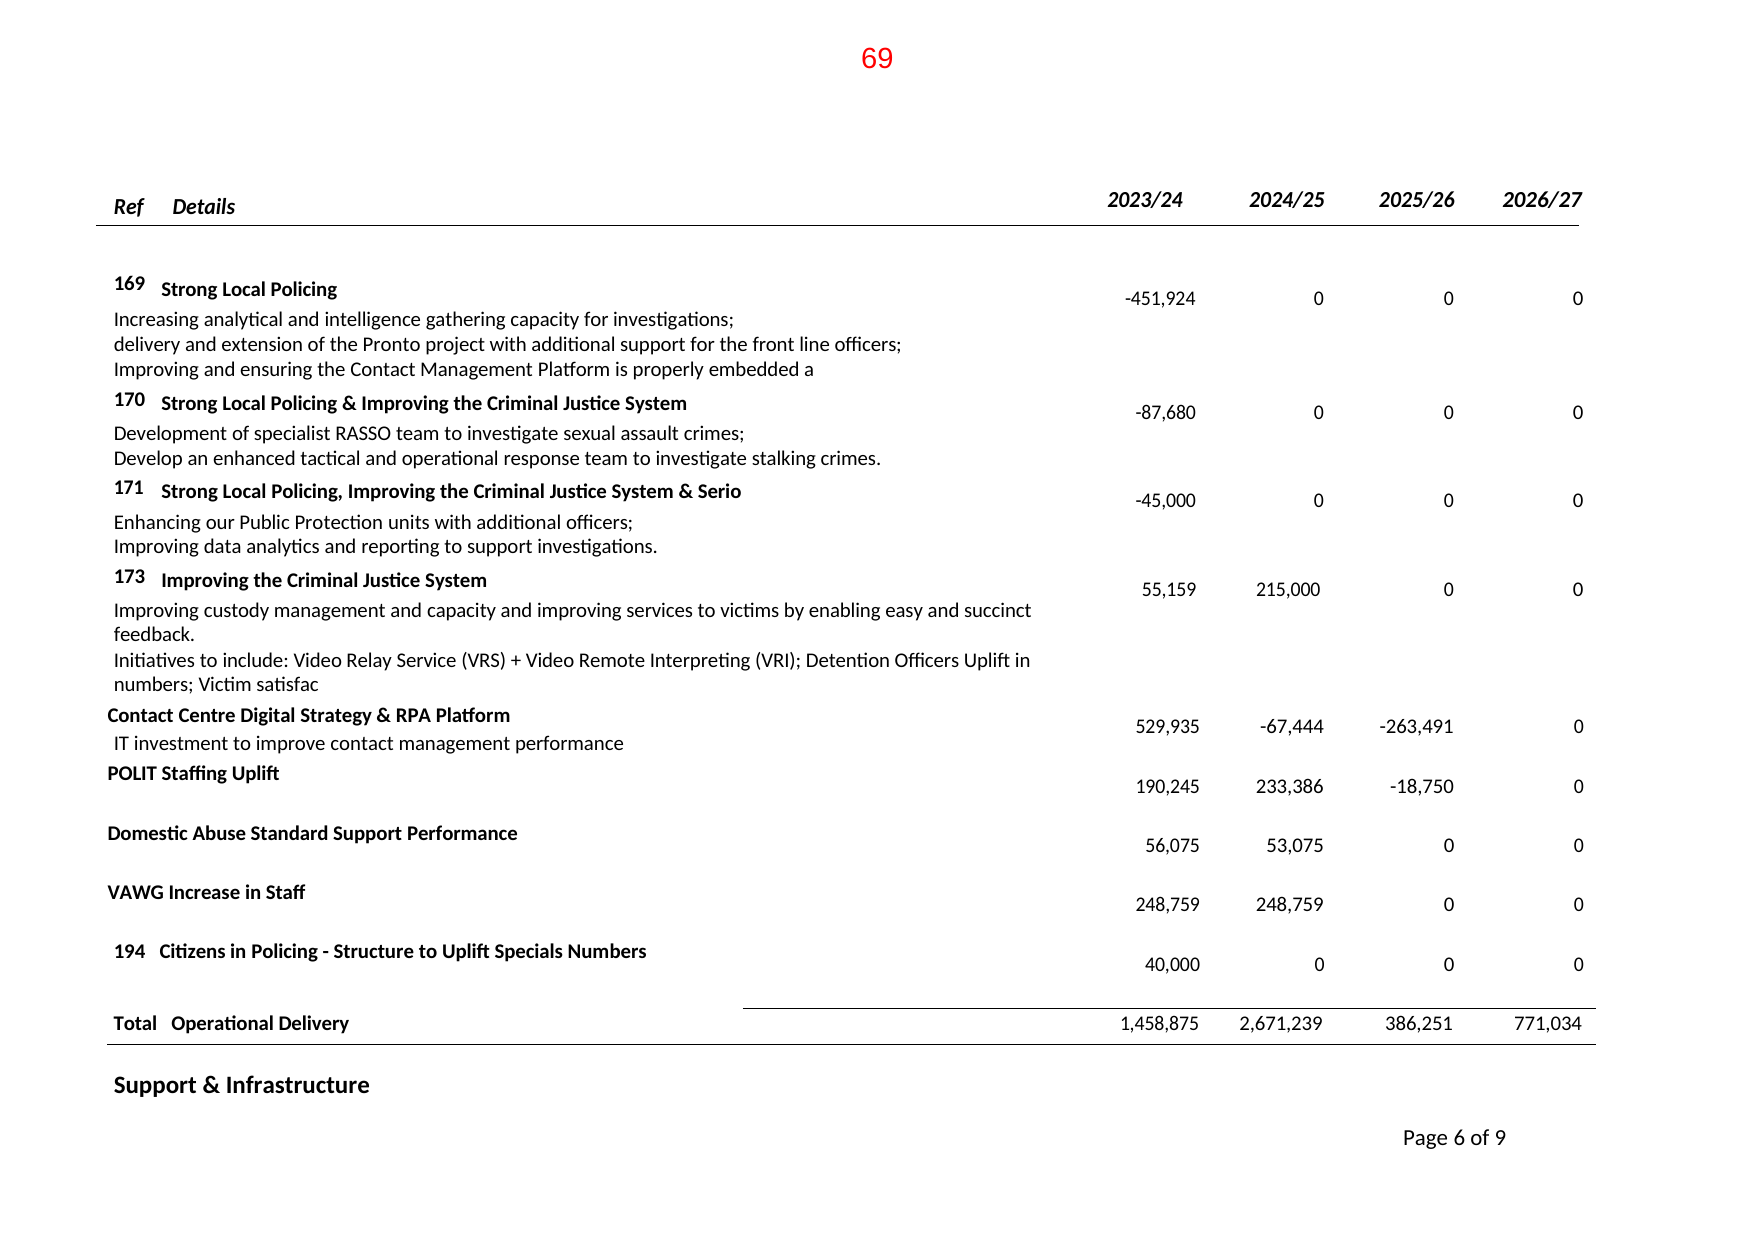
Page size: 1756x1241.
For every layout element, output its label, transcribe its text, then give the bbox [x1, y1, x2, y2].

table_cell [1219, 1045, 1352, 1160]
table_cell Support & Infrastructure [107, 1045, 743, 1160]
text Strong Local Policing [161, 276, 338, 302]
text -451,924 0 0 0 [1125, 288, 1609, 310]
table_cell 1,458,875 [743, 1009, 1219, 1043]
text Increasing analytical and intelligence gathering capacity for investigations; [113, 310, 1609, 331]
text 171 [113, 474, 145, 500]
text Enhancing our Public Protection units with additional officers; [113, 512, 1609, 533]
table_cell 56,075 [743, 817, 1219, 876]
table_cell 248,759 [1219, 876, 1352, 935]
text Improving custody management and capacity and improving services to victims by enabling easy and succinct [113, 601, 1609, 622]
table_cell 53,075 [1219, 817, 1352, 876]
table_cell [743, 1045, 1219, 1160]
text 173 [113, 563, 145, 588]
text Strong Local Policing, Improving the Criminal Justice System & Serio [161, 478, 745, 504]
text feedback. [113, 622, 1609, 647]
table_cell [1510, 1045, 1596, 1160]
table_cell 0 [1352, 876, 1510, 935]
text Improving the Criminal Justice System [161, 567, 490, 592]
text Develop an enhanced tactical and operational response team to investigate stalking crimes. [113, 445, 1609, 470]
text Ref Details 2023/24 2024/25 2025/26 2026/27 [113, 186, 1609, 220]
table_header 0 [1510, 707, 1596, 757]
table_cell 233,386 [1219, 757, 1352, 817]
text 170 [113, 386, 145, 411]
text 55,159 215,000 0 0 [1142, 579, 1609, 601]
table_cell 248,759 [743, 876, 1219, 935]
table_cell 0 [1510, 876, 1596, 935]
table_cell 0 [1352, 935, 1510, 1008]
table_cell 0 [1219, 935, 1352, 1008]
text Improving data analytics and reporting to support investigations. [113, 533, 1609, 559]
text 169 [113, 270, 145, 295]
table_cell 386,251 [1352, 1009, 1510, 1043]
text delivery and extension of the Pronto project with additional support for the front line officers; Improving and ensuring the Contact Management Platform is properly embedded a [113, 331, 983, 382]
table_cell 0 [1352, 817, 1510, 876]
table_cell -18,750 [1352, 757, 1510, 817]
table_header 529,935 [743, 707, 1219, 757]
table_cell Page 6 of 9 [1352, 1045, 1510, 1160]
table_cell 2,671,239 [1219, 1009, 1352, 1043]
table_cell 771,034 [1510, 1009, 1596, 1043]
table_cell 40,000 [743, 935, 1219, 1008]
table_cell 0 [1510, 757, 1596, 817]
text Development of specialist RASSO team to investigate sexual assault crimes; [113, 424, 1609, 445]
table_header -67,444 [1219, 707, 1352, 757]
text -45,000 0 0 0 [1135, 490, 1609, 512]
table_cell 190,245 [743, 757, 1219, 817]
text Initiatives to include: Video Relay Service (VRS) + Video Remote Interpreting (VRI); Detention Officers Uplift in numbers; Victim satisfac [113, 647, 1074, 697]
text -87,680 0 0 0 [1135, 402, 1609, 424]
table_header -263,491 [1352, 707, 1510, 757]
table_header Contact Centre Digital Strategy & RPA Platform IT investment to improve contact management performance POLIT Staffing Uplift Domestic Abuse Standard Support Performance VAWG Increase in Staff 194 Citizens in Policing - Structure to Uplift Specials Numbers Total Operational Delivery [107, 707, 743, 1043]
table_cell 0 [1510, 935, 1596, 1008]
table_cell 0 [1510, 817, 1596, 876]
text Strong Local Policing & Improving the Criminal Justice System [161, 390, 691, 416]
